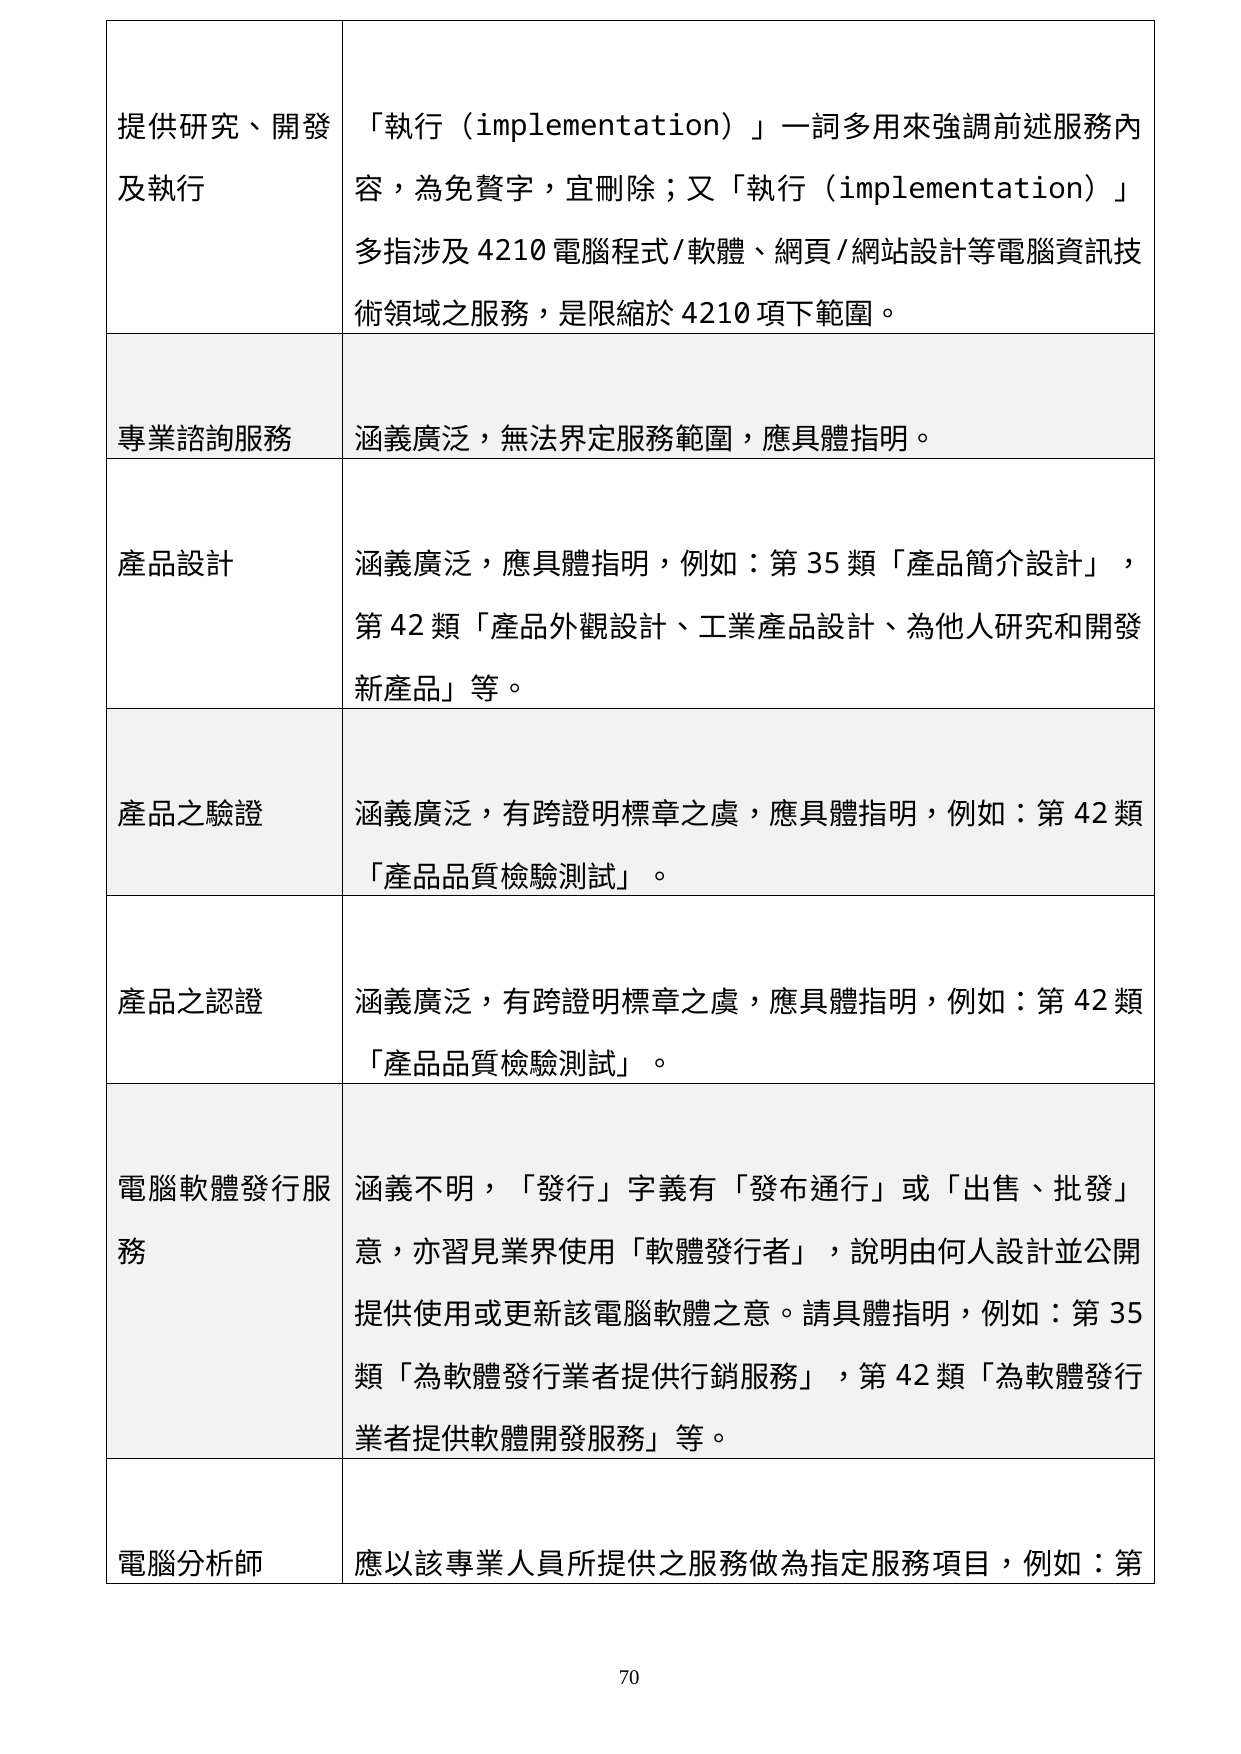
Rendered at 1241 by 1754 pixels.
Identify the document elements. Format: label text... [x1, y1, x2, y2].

table_cell 涵義廣泛，有跨證明標章之虞，應具體指明，例如：第42類「產品品質檢驗測試」。 [343, 709, 1154, 895]
table_cell 產品設計 [107, 459, 342, 708]
table_cell 涵義廣泛，有跨證明標章之虞，應具體指明，例如：第42類「產品品質檢驗測試」。 [343, 896, 1154, 1083]
table_cell 涵義廣泛，無法界定服務範圍，應具體指明。 [343, 334, 1154, 458]
table_cell 產品之驗證 [107, 709, 342, 895]
table_cell 涵義廣泛，應具體指明，例如：第35類「產品簡介設計」，第42類「產品外觀設計、工業產品設計、為他人研究和開發新產品」等。 [343, 459, 1154, 708]
table_cell 「執行（implementation）」一詞多用來強調前述服務內容，為免贅字，宜刪除；又「執行（implementation）」多指涉及4210電腦程式/軟體、網頁/網站設計等電腦資訊技術領域之服務，是限縮於4210項下範圍。 [343, 21, 1154, 333]
table_cell 涵義不明，「發行」字義有「發布通行」或「出售、批發」意，亦習見業界使用「軟體發行者」，說明由何人設計並公開提供使用或更新該電腦軟體之意。請具體指明，例如：第35類「為軟體發行業者提供行銷服務」，第42類「為軟體發行業者提供軟體開發服務」等。 [343, 1084, 1154, 1458]
table_cell 應以該專業人員所提供之服務做為指定服務項目，例如：第 [343, 1459, 1154, 1583]
table_cell 提供研究、開發及執行 [107, 21, 342, 333]
table_cell 電腦分析師 [107, 1459, 342, 1583]
table_cell 電腦軟體發行服務 [107, 1084, 342, 1458]
table_cell 產品之認證 [107, 896, 342, 1083]
table_cell 專業諮詢服務 [107, 334, 342, 458]
